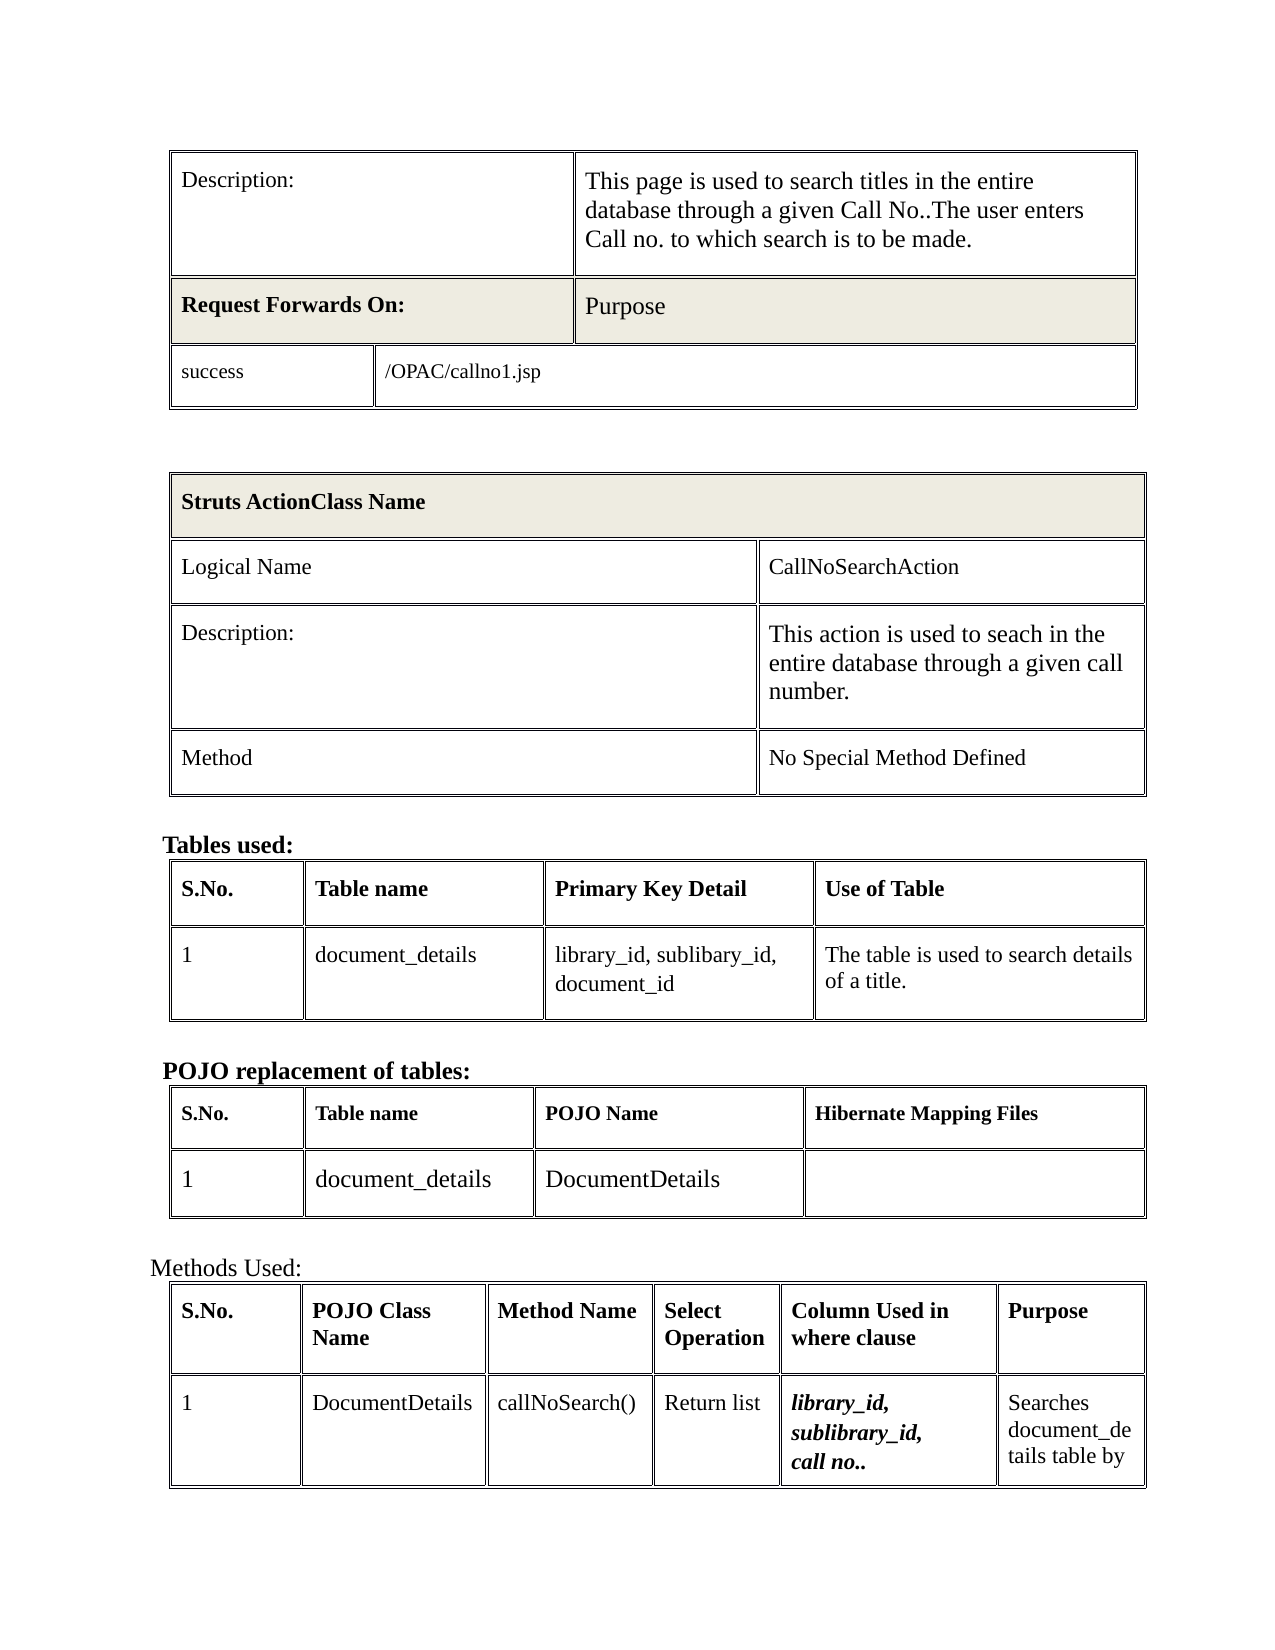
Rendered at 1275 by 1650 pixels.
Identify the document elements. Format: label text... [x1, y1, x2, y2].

table_header Select Operation [655, 1285, 779, 1373]
table_cell DocumentDetails [536, 1151, 803, 1216]
table_cell Description: [172, 606, 756, 728]
table_cell Method [172, 731, 756, 793]
table_header Struts ActionClass Name [172, 475, 1144, 537]
table_header Table name [306, 862, 543, 924]
text Methods Used: [150, 1253, 1125, 1281]
table_cell success [172, 346, 373, 406]
table_header S.No. [172, 1088, 303, 1148]
table_header Purpose [999, 1285, 1144, 1373]
text Tables used: [150, 830, 1125, 859]
table_header Use of Table [816, 862, 1144, 924]
table_header S.No. [172, 862, 303, 924]
table_cell [806, 1151, 1144, 1216]
table_cell 1 [172, 1151, 303, 1216]
table_header Method Name [489, 1285, 652, 1373]
table_cell This page is used to search titles in the entire database through a given Call No..The user enters Call no. to which search is to be made. [576, 153, 1135, 275]
table_header POJO Class Name [303, 1285, 485, 1373]
table_cell library_id, sublibrary_id, call no.. [782, 1376, 996, 1485]
table_cell document_details [306, 1151, 533, 1216]
table_cell /OPAC/callno1.jsp [376, 346, 1135, 406]
table_cell Searches document_details table by [999, 1376, 1144, 1485]
table_cell Request Forwards On: [172, 279, 573, 343]
table_header S.No. [172, 1285, 300, 1373]
table_header POJO Name [536, 1088, 803, 1148]
table_header Primary Key Detail [546, 862, 813, 924]
table_cell The table is used to search details of a title. [816, 928, 1144, 1019]
table_header Table name [306, 1088, 533, 1148]
table_cell Return list [655, 1376, 779, 1485]
table_cell Description: [172, 153, 573, 275]
table_header Column Used in where clause [782, 1285, 996, 1373]
table_cell Purpose [576, 279, 1135, 343]
table_cell CallNoSearchAction [760, 541, 1144, 603]
table_cell Logical Name [172, 541, 756, 603]
table_cell library_id, sublibary_id, document_id [546, 928, 813, 1019]
table_cell document_details [306, 928, 543, 1019]
table_cell DocumentDetails [303, 1376, 485, 1485]
table_cell 1 [172, 928, 303, 1019]
table_cell callNoSearch() [489, 1376, 652, 1485]
table_cell This action is used to seach in the entire database through a given call number. [760, 606, 1144, 728]
table_cell 1 [172, 1376, 300, 1485]
text POJO replacement of tables: [150, 1056, 1125, 1085]
table_cell No Special Method Defined [760, 731, 1144, 793]
table_header Hibernate Mapping Files [806, 1088, 1144, 1148]
